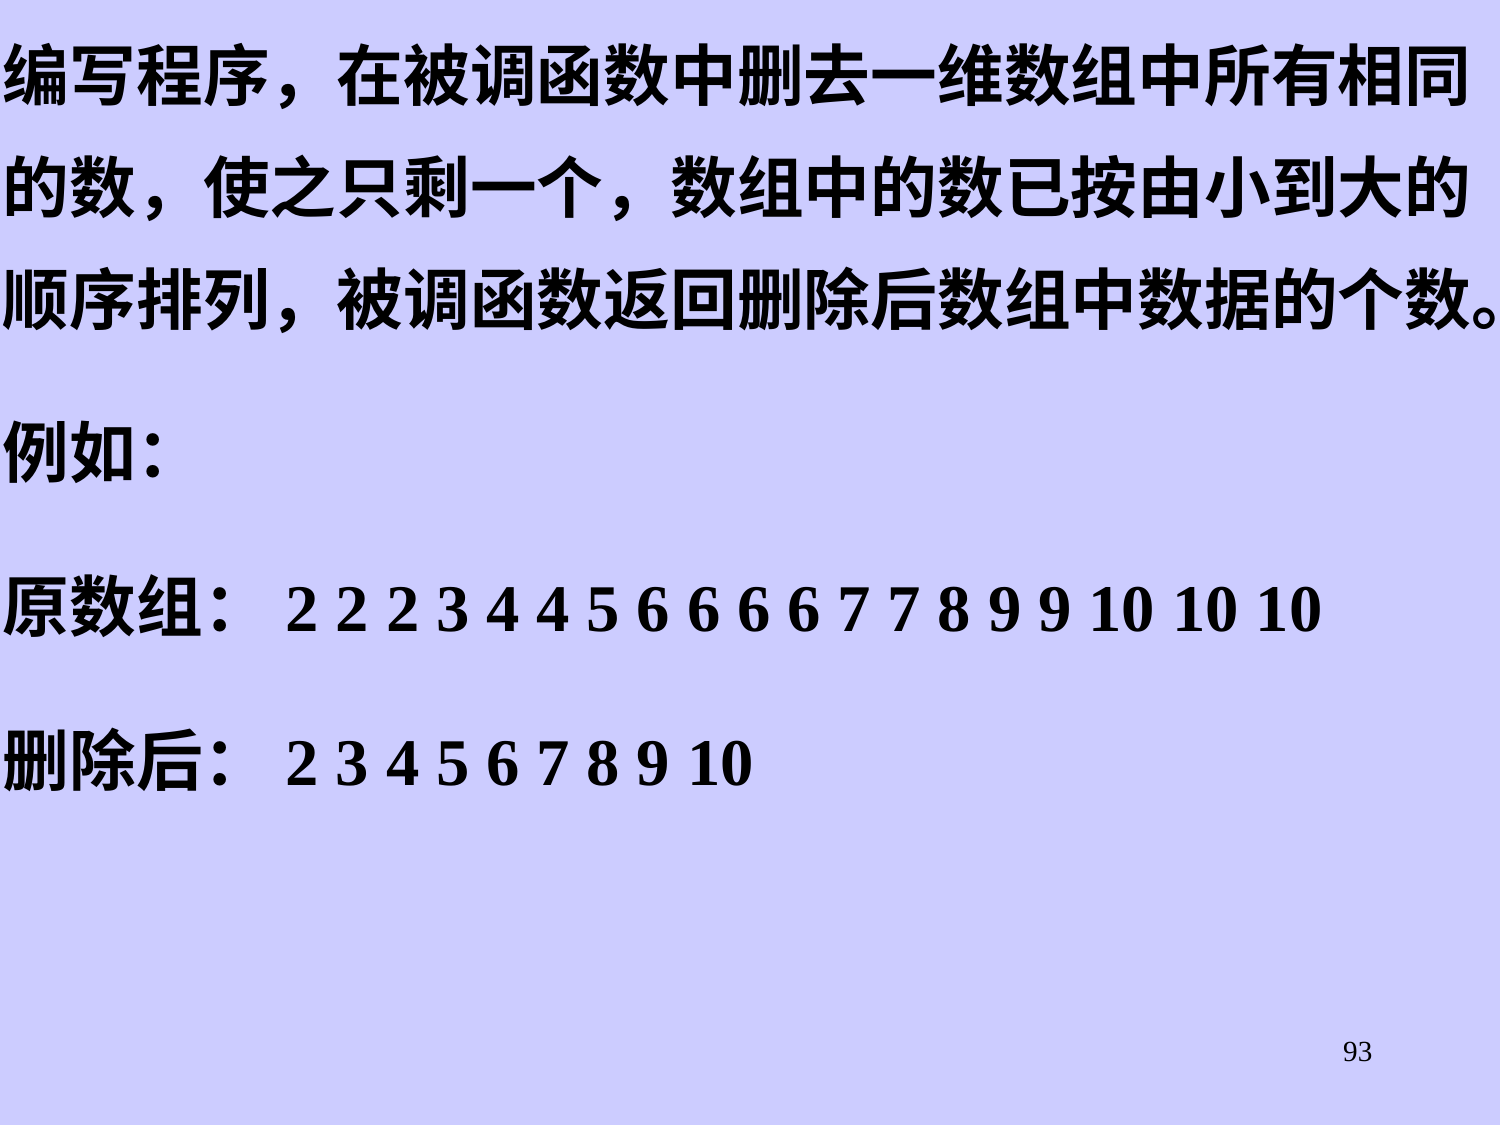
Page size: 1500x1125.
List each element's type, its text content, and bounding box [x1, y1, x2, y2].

text_box 编写程序，在被调函数中删去一维数组中所有相同的数，使之只剩一个，数组中的数已按由小到大的顺序排列，被调函数返回删除后数组中数据的个数。 例如： 原数组：2 2 2 3 4 4 5 6 6 6 6 7 7 8 9 9 10 10 10 删除后：2 3 4 5 6 7 8 9 10 [0, 0, 1500, 801]
text_box [1074, 1025, 1388, 1101]
